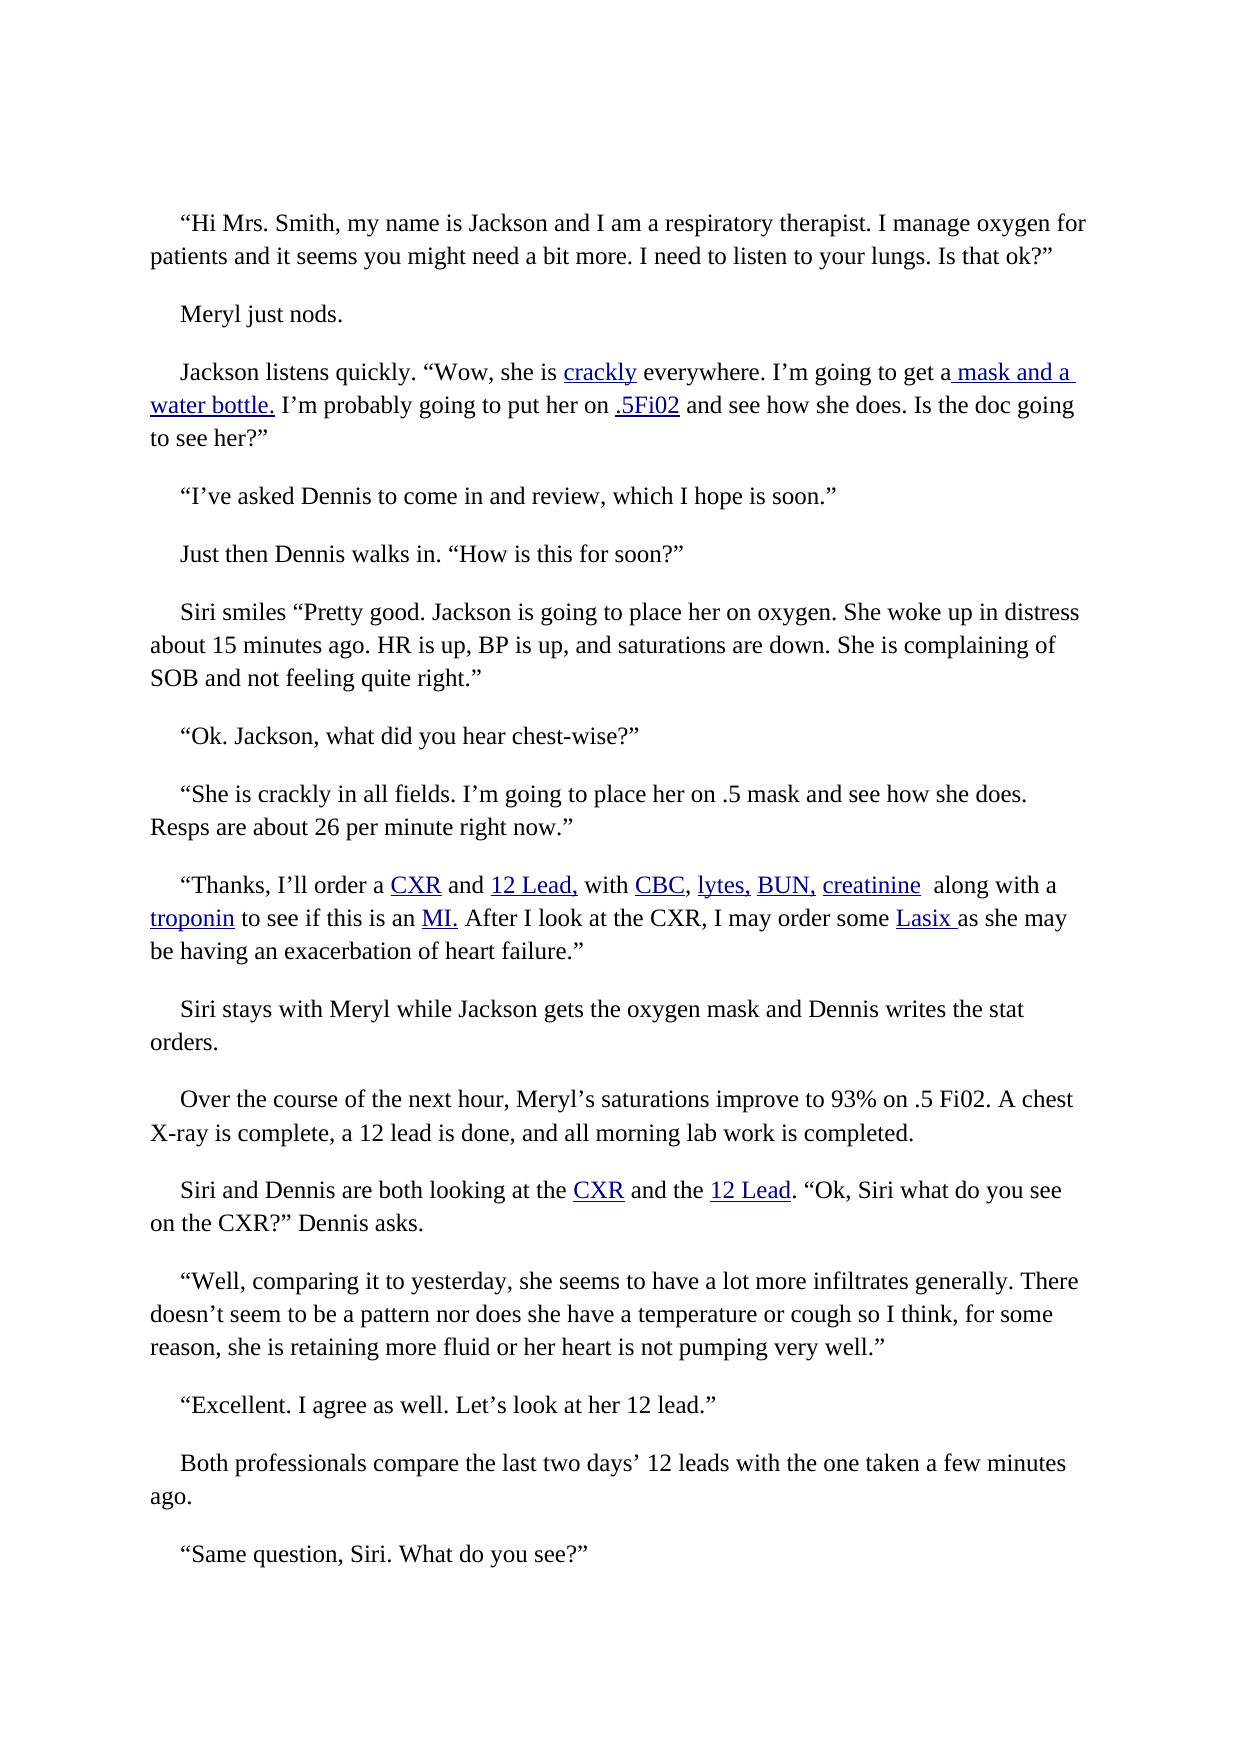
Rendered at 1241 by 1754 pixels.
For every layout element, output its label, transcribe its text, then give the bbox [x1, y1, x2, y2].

text Siri smiles “Pretty good. Jackson is going to place her on oxygen. She woke up in distress about 15 minutes ago. HR is up, BP is up, and saturations are down. She is complaining of SOB and not feeling quite right.” [150, 597, 1090, 692]
text Siri stays with Meryl while Jackson gets the oxygen mask and Dennis writes the stat orders. [150, 994, 1090, 1055]
text “Hi Mrs. Smith, my name is Jackson and I am a respiratory therapist. I manage oxygen for patients and it seems you might need a bit more. I need to listen to your lungs. Is that ok?” [150, 208, 1090, 270]
text “She is crackly in all fields. I’m going to place her on .5 mask and see how she does. Resps are about 26 per minute right now.” [150, 779, 1090, 841]
text Siri and Dennis are both looking at the CXR and the 12 Lead. “Ok, Siri what do you see on the CXR?” Dennis asks. [150, 1176, 1090, 1237]
text “Thanks, I’ll order a CXR and 12 Lead, with CBC, lytes, BUN, creatinine along with a troponin to see if this is an MI. After I look at the CXR, I may order some Lasix as she may be having an exacerbation of heart failure.” [150, 870, 1090, 964]
text Both professionals compare the last two days’ 12 leads with the one taken a few minutes ago. [150, 1448, 1090, 1510]
text “Excellent. I agree as well. Let’s look at her 12 lead.” [150, 1390, 1090, 1419]
text “Same question, Siri. What do you see?” [150, 1539, 1090, 1568]
text Meryl just nods. [150, 299, 1090, 328]
text “Well, comparing it to yesterday, she seems to have a lot more infiltrates generally. There doesn’t seem to be a pattern nor does she have a temperature or cough so I think, for some reason, she is retaining more fluid or her heart is not pumping very well.” [150, 1266, 1090, 1361]
text “I’ve asked Dennis to come in and review, which I hope is soon.” [150, 481, 1090, 510]
text Over the course of the next hour, Meryl’s saturations improve to 93% on .5 Fi02. A chest X-ray is complete, a 12 lead is done, and all morning lab work is completed. [150, 1084, 1090, 1146]
text Jackson listens quickly. “Wow, she is crackly everywhere. I’m going to get a mask and a water bottle. I’m probably going to put her on .5Fi02 and see how she does. Is the doc going to see her?” [150, 357, 1090, 452]
text Just then Dennis walks in. “How is this for soon?” [150, 539, 1090, 568]
text “Ok. Jackson, what did you hear chest-wise?” [150, 721, 1090, 749]
